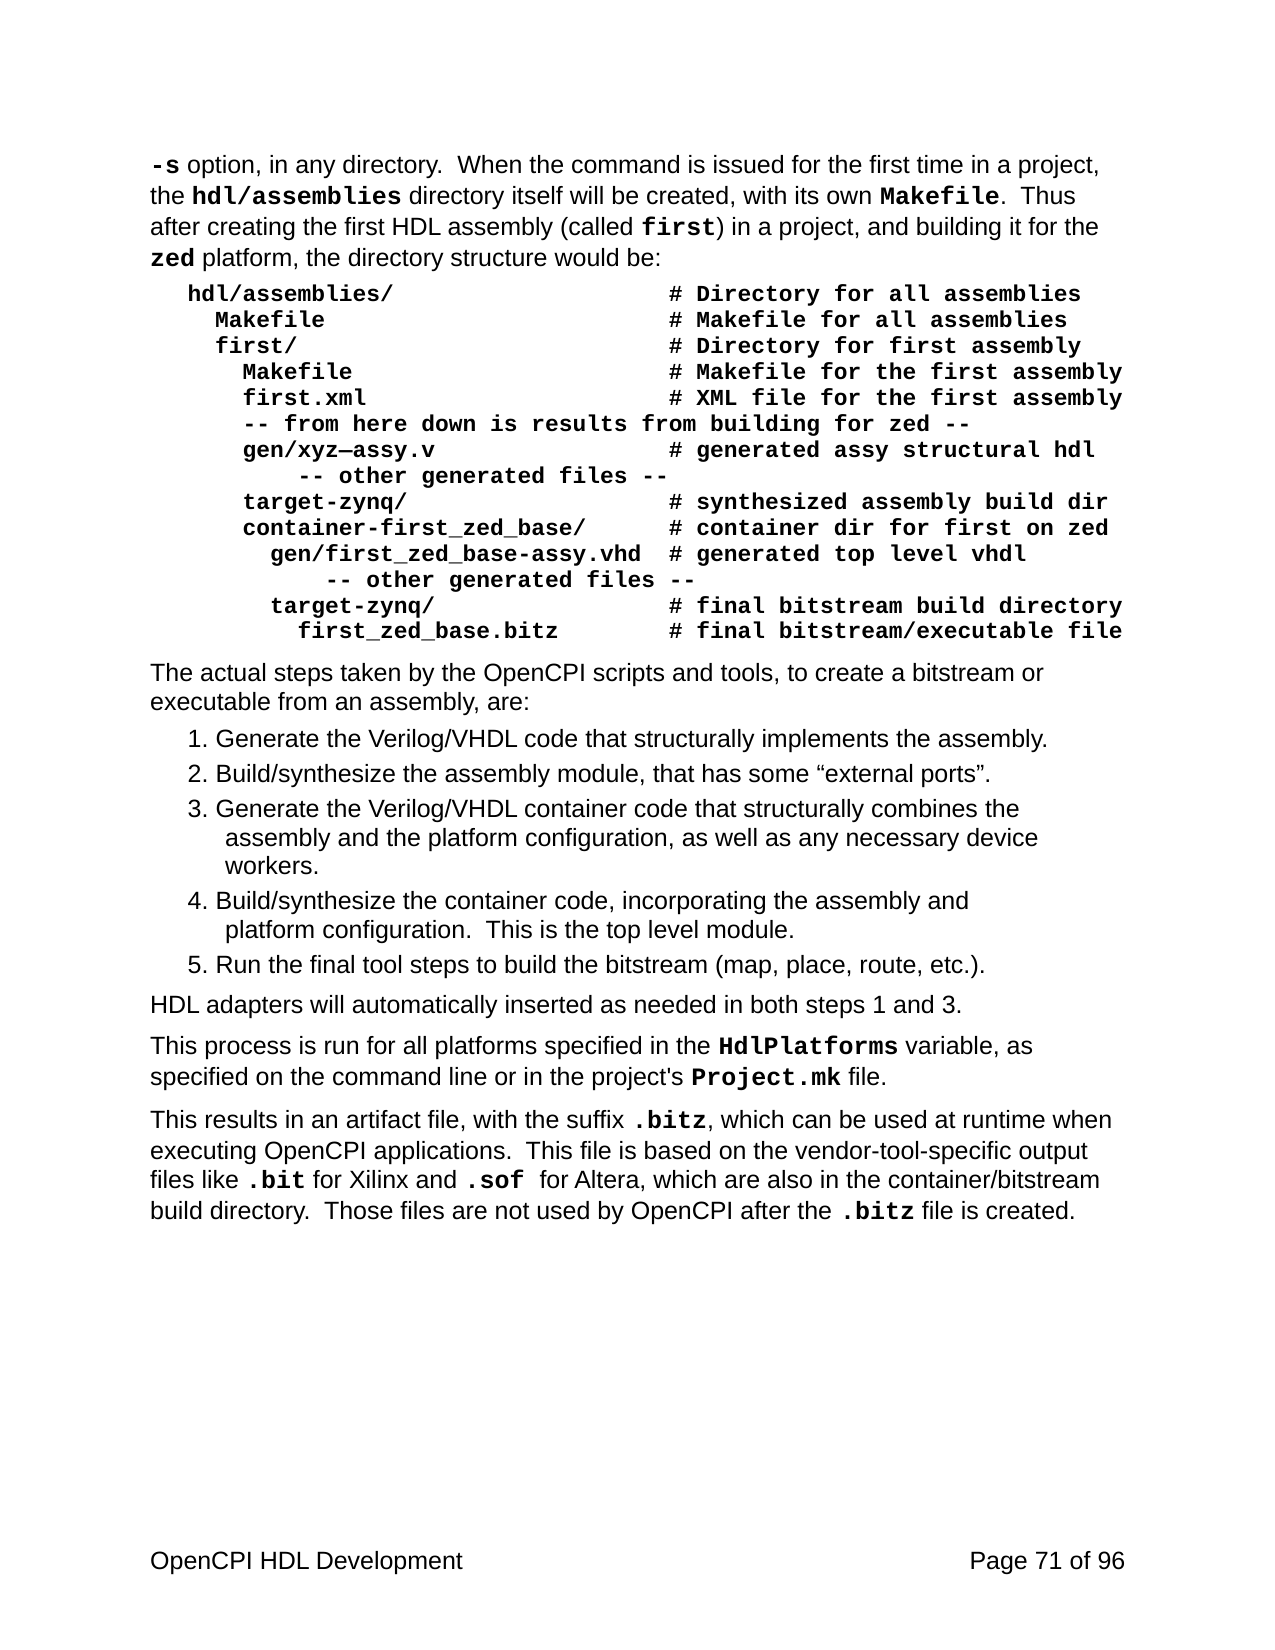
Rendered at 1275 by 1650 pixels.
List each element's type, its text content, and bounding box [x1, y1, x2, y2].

list Build/synthesize the container code, incorporating the assembly and platform configuration. This is the top level module. [187, 886, 1050, 944]
text hdl/assemblies/ # Directory for all assemblies Makefile # Makefile for all assemblies first/ # Directory for first assembly Makefile # Makefile for the first assembly first.xml # XML file for the first assembly -- from here down is results from building for zed -- gen/xyz—assy.v # generated assy structural hdl -- other generated files -- target-zynq/ # synthesized assembly build dir container-first_zed_base/ # container dir for first on zed gen/first_zed_base-assy.vhd # generated top level vhdl -- other generated files -- target-zynq/ # final bitstream build directory first_zed_base.bitz # final bitstream/executable file [187, 283, 1125, 646]
list Run the final tool steps to build the bitstream (map, place, route, etc.). [187, 950, 1050, 978]
text This process is run for all platforms specified in the HdlPlatforms variable, as specified on the command line or in the project's Project.mk file. [150, 1031, 1125, 1093]
text This results in an artifact file, with the suffix .bitz, which can be used at runtime when executing OpenCPI applications. This file is based on the vendor-tool-specific output files like .bit for Xilinx and .sof for Altera, which are also in the container/bitstream build directory. Those files are not used by OpenCPI after the .bitz file is created. [150, 1105, 1125, 1227]
list Generate the Verilog/VHDL code that structurally implements the assembly. [187, 724, 1050, 753]
text -s option, in any directory. When the command is issued for the first time in a project, the hdl/assemblies directory itself will be created, with its own Makefile. Thus after creating the first HDL assembly (called first) in a project, and building it for the zed platform, the directory structure would be: [150, 150, 1125, 274]
text HDL adapters will automatically inserted as needed in both steps 1 and 3. [150, 990, 1125, 1019]
list Build/synthesize the assembly module, that has some “external ports”. [187, 759, 1050, 788]
list Generate the Verilog/VHDL container code that structurally combines the assembly and the platform configuration, as well as any necessary device workers. [187, 794, 1050, 880]
text The actual steps taken by the OpenCPI scripts and tools, to create a bitstream or executable from an assembly, are: [150, 658, 1125, 715]
